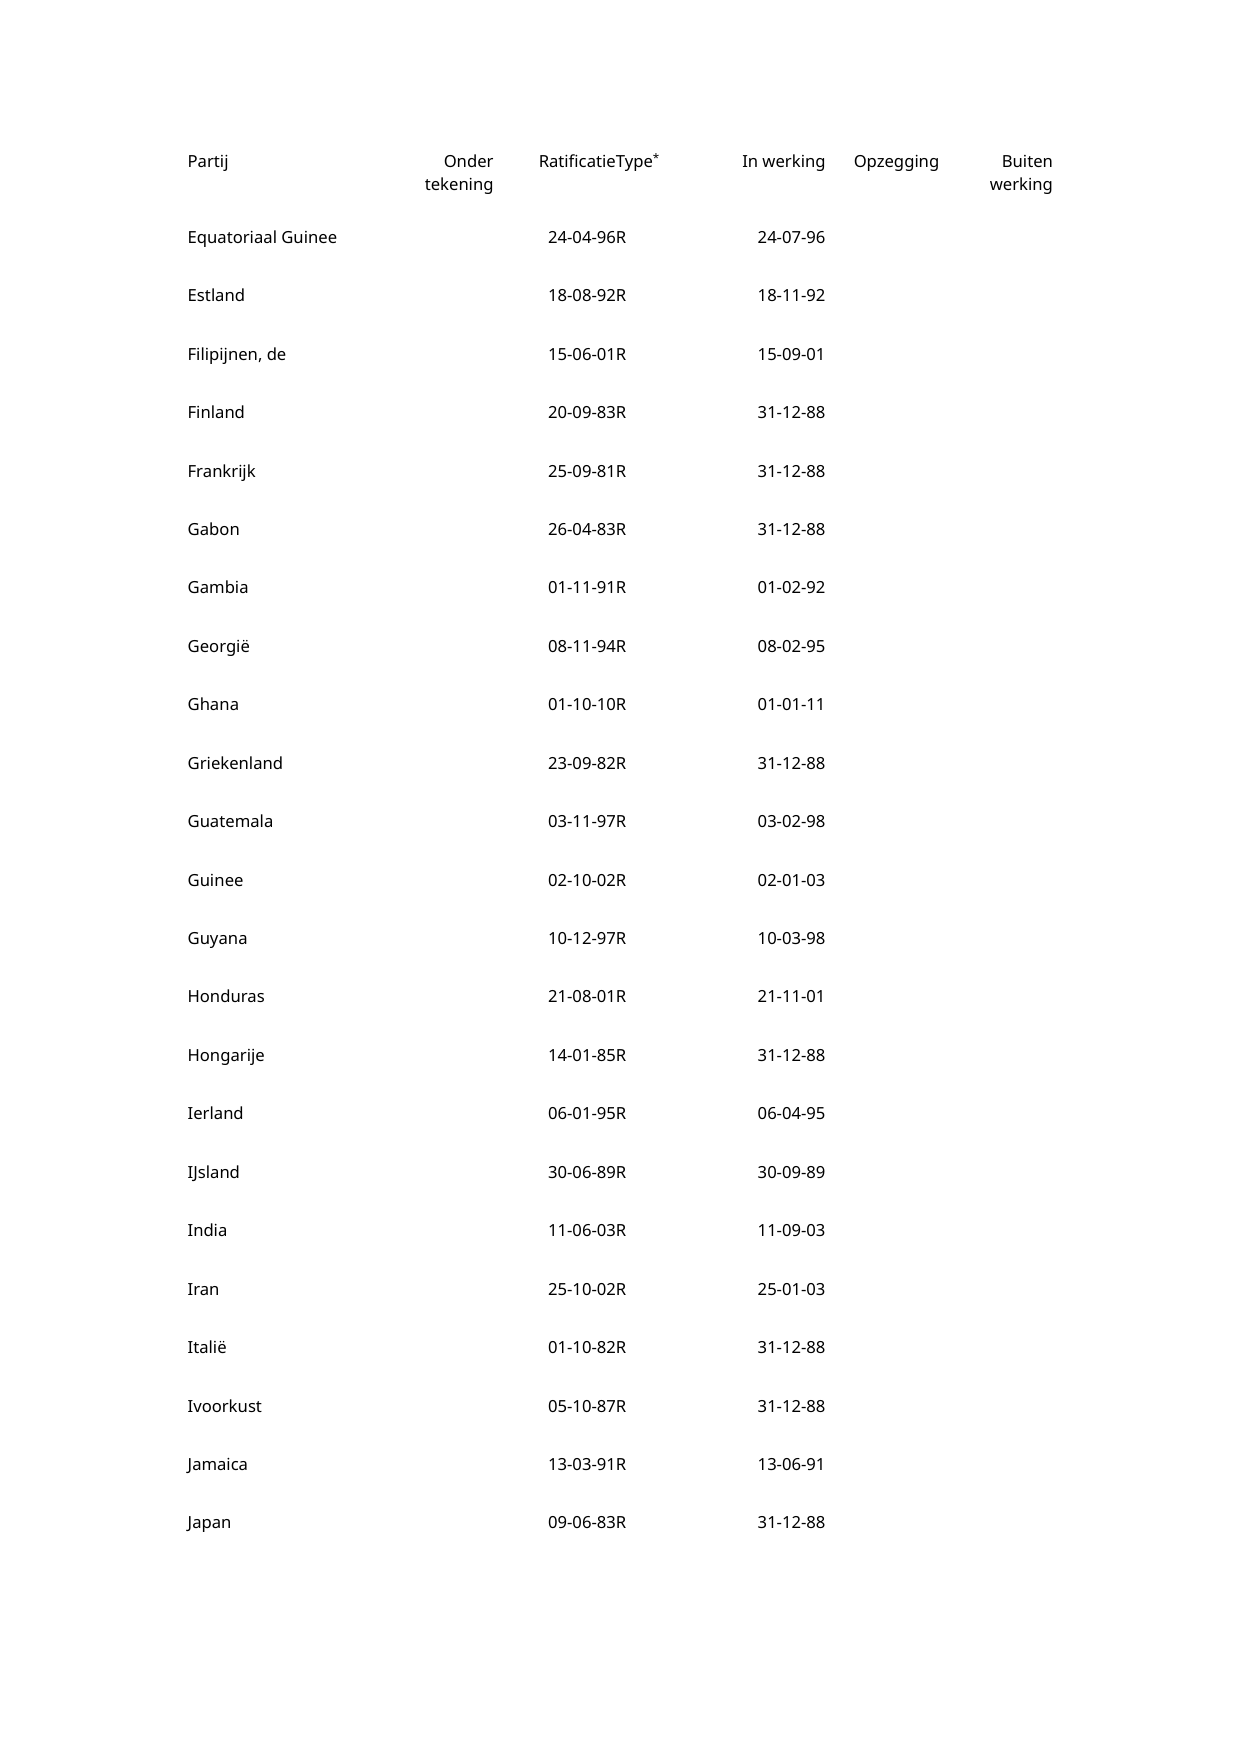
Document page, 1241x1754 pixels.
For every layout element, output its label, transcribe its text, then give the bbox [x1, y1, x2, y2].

table_cell Iran [188, 1277, 371, 1336]
table_cell 26-04-83 [493, 518, 616, 576]
table_cell Ghana [188, 693, 371, 751]
table_header Partij [188, 150, 371, 225]
table_cell [825, 693, 939, 751]
table_cell R [616, 635, 703, 693]
table_header In werking [703, 150, 825, 225]
table_cell Guinee [188, 868, 371, 927]
table_cell 03-02-98 [703, 810, 825, 868]
table_cell 30-06-89 [493, 1160, 616, 1219]
table_cell Georgië [188, 635, 371, 693]
table_cell [939, 459, 1053, 518]
table_cell 30-09-89 [703, 1160, 825, 1219]
table_cell [371, 693, 493, 751]
table_cell Guatemala [188, 810, 371, 868]
table_cell 31-12-88 [703, 401, 825, 459]
table_cell [939, 985, 1053, 1043]
table_cell 31-12-88 [703, 1336, 825, 1394]
table_cell 21-08-01 [493, 985, 616, 1043]
table_cell 31-12-88 [703, 1511, 825, 1569]
table_cell 01-10-10 [493, 693, 616, 751]
table_cell [825, 1277, 939, 1336]
table_cell [371, 1160, 493, 1219]
table_cell R [616, 342, 703, 401]
table_cell [825, 1219, 939, 1277]
table_cell [939, 751, 1053, 810]
table_cell Finland [188, 401, 371, 459]
table_cell [939, 1102, 1053, 1160]
table_cell [371, 1511, 493, 1569]
table_cell [371, 401, 493, 459]
table_cell 15-09-01 [703, 342, 825, 401]
table_cell 21-11-01 [703, 985, 825, 1043]
table_cell [371, 810, 493, 868]
table_cell R [616, 225, 703, 284]
table_cell [939, 927, 1053, 985]
table_header Ratificatie [493, 150, 616, 225]
table_cell [825, 1453, 939, 1511]
table_cell [371, 1102, 493, 1160]
table_cell 09-06-83 [493, 1511, 616, 1569]
table_cell [371, 1044, 493, 1102]
table_header Onder tekening [371, 150, 493, 225]
table_cell Guyana [188, 927, 371, 985]
table_cell 23-09-82 [493, 751, 616, 810]
table_cell 06-04-95 [703, 1102, 825, 1160]
table_cell 31-12-88 [703, 1044, 825, 1102]
table_cell [825, 1394, 939, 1453]
table_cell [939, 1160, 1053, 1219]
table_cell R [616, 576, 703, 634]
table_cell 25-10-02 [493, 1277, 616, 1336]
table_cell R [616, 1453, 703, 1511]
table_cell 15-06-01 [493, 342, 616, 401]
table_cell [939, 1511, 1053, 1569]
table_cell [939, 342, 1053, 401]
table_cell R [616, 1044, 703, 1102]
table_cell Estland [188, 284, 371, 342]
table_cell [371, 518, 493, 576]
table_cell [825, 225, 939, 284]
table_cell R [616, 1160, 703, 1219]
table_cell [825, 284, 939, 342]
table_cell R [616, 693, 703, 751]
table_cell [371, 576, 493, 634]
table_cell 02-01-03 [703, 868, 825, 927]
table_cell [371, 1336, 493, 1394]
table_cell [939, 635, 1053, 693]
table_cell [939, 518, 1053, 576]
table_cell [371, 1277, 493, 1336]
table_cell [939, 868, 1053, 927]
table_cell Hongarije [188, 1044, 371, 1102]
table_cell [825, 1044, 939, 1102]
table_cell 03-11-97 [493, 810, 616, 868]
table_cell [371, 284, 493, 342]
table_cell [825, 635, 939, 693]
table_cell 18-08-92 [493, 284, 616, 342]
table_cell [939, 225, 1053, 284]
table_header Type* [616, 150, 703, 225]
table_cell Italië [188, 1336, 371, 1394]
table_cell [825, 342, 939, 401]
table_cell Ierland [188, 1102, 371, 1160]
table_cell 14-01-85 [493, 1044, 616, 1102]
table_cell 01-11-91 [493, 576, 616, 634]
table_cell R [616, 985, 703, 1043]
table_cell [939, 284, 1053, 342]
table_cell R [616, 401, 703, 459]
table_cell 08-02-95 [703, 635, 825, 693]
table_cell [825, 1511, 939, 1569]
table_cell R [616, 927, 703, 985]
table_cell [825, 518, 939, 576]
table_cell [825, 1336, 939, 1394]
table_cell Filipijnen, de [188, 342, 371, 401]
table_cell [939, 1336, 1053, 1394]
table_cell R [616, 868, 703, 927]
table_cell Honduras [188, 985, 371, 1043]
table_cell [939, 576, 1053, 634]
table_cell Japan [188, 1511, 371, 1569]
table_cell [825, 576, 939, 634]
table_cell [825, 927, 939, 985]
table_cell Frankrijk [188, 459, 371, 518]
table_cell 18-11-92 [703, 284, 825, 342]
table_cell R [616, 1336, 703, 1394]
table_cell 11-06-03 [493, 1219, 616, 1277]
table_cell R [616, 1394, 703, 1453]
table_cell [825, 868, 939, 927]
table_cell IJsland [188, 1160, 371, 1219]
table_cell R [616, 459, 703, 518]
table_cell [939, 693, 1053, 751]
table_cell [371, 927, 493, 985]
table_cell 02-10-02 [493, 868, 616, 927]
table_cell Ivoorkust [188, 1394, 371, 1453]
table_cell [371, 868, 493, 927]
table_cell 01-10-82 [493, 1336, 616, 1394]
table_cell [825, 1160, 939, 1219]
table_cell R [616, 810, 703, 868]
table_cell 24-07-96 [703, 225, 825, 284]
table_cell [371, 342, 493, 401]
table_cell 24-04-96 [493, 225, 616, 284]
table_cell 01-01-11 [703, 693, 825, 751]
table_cell India [188, 1219, 371, 1277]
table_cell [939, 1044, 1053, 1102]
table_cell R [616, 518, 703, 576]
table_cell 10-12-97 [493, 927, 616, 985]
table_cell 25-09-81 [493, 459, 616, 518]
table_cell 13-06-91 [703, 1453, 825, 1511]
table_cell [371, 1453, 493, 1511]
table_cell 01-02-92 [703, 576, 825, 634]
table_cell [371, 985, 493, 1043]
table_cell 05-10-87 [493, 1394, 616, 1453]
table_cell 13-03-91 [493, 1453, 616, 1511]
table_cell 31-12-88 [703, 459, 825, 518]
table_cell [371, 225, 493, 284]
table_cell [939, 1394, 1053, 1453]
table_cell 06-01-95 [493, 1102, 616, 1160]
table_cell [825, 459, 939, 518]
table_cell [939, 1219, 1053, 1277]
table_cell 31-12-88 [703, 1394, 825, 1453]
table_cell [825, 810, 939, 868]
table_cell [371, 751, 493, 810]
table_cell [825, 401, 939, 459]
table_cell 10-03-98 [703, 927, 825, 985]
table_cell R [616, 284, 703, 342]
table_cell Griekenland [188, 751, 371, 810]
table_cell Equatoriaal Guinee [188, 225, 371, 284]
table_cell 08-11-94 [493, 635, 616, 693]
table_cell Jamaica [188, 1453, 371, 1511]
table_cell 20-09-83 [493, 401, 616, 459]
table_cell R [616, 1511, 703, 1569]
table_cell [939, 810, 1053, 868]
table_cell [825, 1102, 939, 1160]
table_cell [371, 635, 493, 693]
table_cell [939, 1277, 1053, 1336]
table_cell R [616, 1102, 703, 1160]
table_cell 31-12-88 [703, 518, 825, 576]
table_cell [371, 459, 493, 518]
table_cell [371, 1219, 493, 1277]
table_cell [939, 1453, 1053, 1511]
table_cell Gabon [188, 518, 371, 576]
table_cell 31-12-88 [703, 751, 825, 810]
table_cell [371, 1394, 493, 1453]
table_cell R [616, 1219, 703, 1277]
table_cell [825, 985, 939, 1043]
table_cell [825, 751, 939, 810]
table_cell 25-01-03 [703, 1277, 825, 1336]
table_cell 11-09-03 [703, 1219, 825, 1277]
table_cell R [616, 751, 703, 810]
table_cell R [616, 1277, 703, 1336]
table_cell [939, 401, 1053, 459]
table_cell Gambia [188, 576, 371, 634]
table_header Buiten werking [939, 150, 1053, 225]
table_header Opzegging [825, 150, 939, 225]
